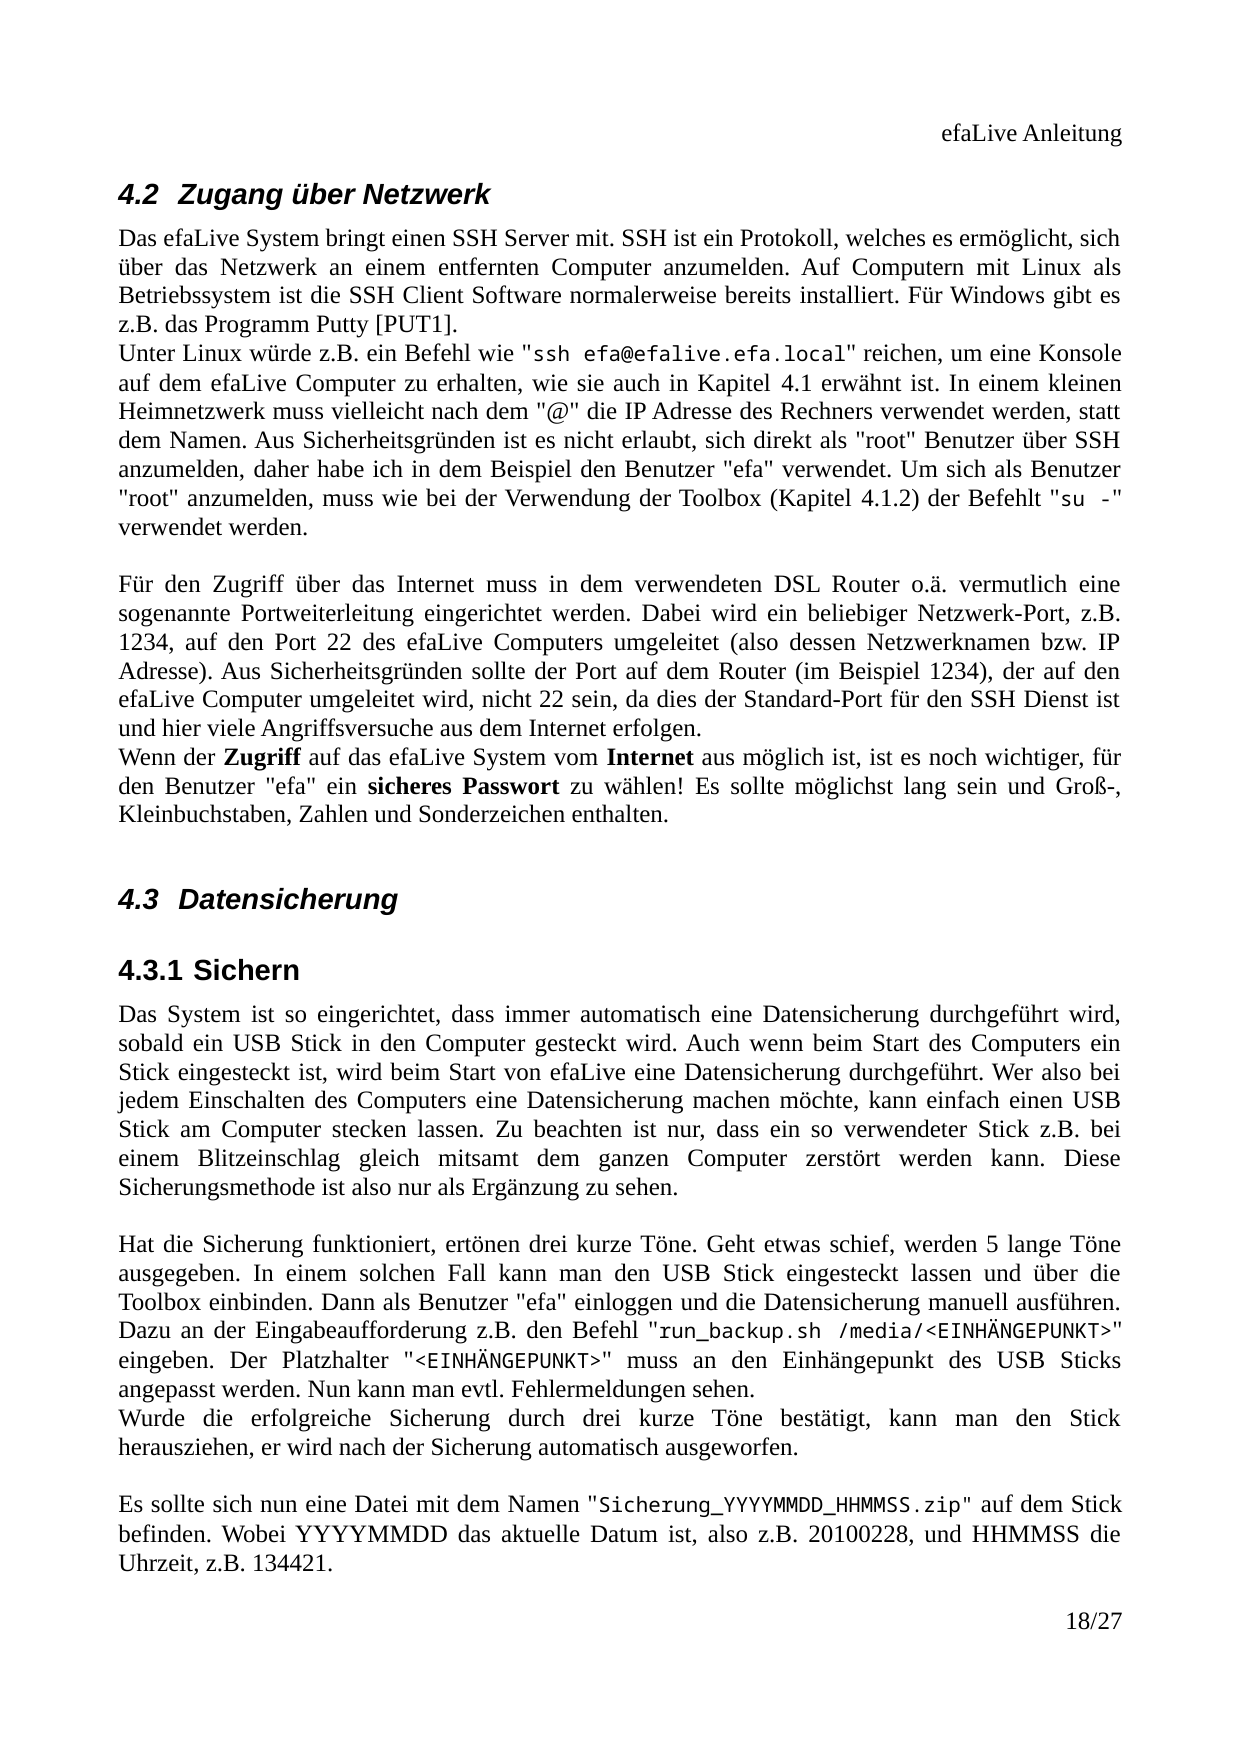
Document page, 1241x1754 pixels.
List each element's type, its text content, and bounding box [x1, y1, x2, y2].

text Das System ist so eingerichtet, dass immer automatisch eine Datensicherung durchgeführt wird, sobald ein USB Stick in den Computer gesteckt wird. Auch wenn beim Start des Computers ein Stick eingesteckt ist, wird beim Start von efaLive eine Datensicherung durchgeführt. Wer also bei jedem Einschalten des Computers eine Datensicherung machen möchte, kann einfach einen USB Stick am Computer stecken lassen. Zu beachten ist nur, dass ein so verwendeter Stick z.B. bei einem Blitzeinschlag gleich mitsamt dem ganzen Computer zerstört werden kann. Diese Sicherungsmethode ist also nur als Ergänzung zu sehen. [118, 999, 1122, 1200]
text Für den Zugriff über das Internet muss in dem verwendeten DSL Router o.ä. vermutlich eine sogenannte Portweiterleitung eingerichtet werden. Dabei wird ein beliebiger Netzwerk-Port, z.B. 1234, auf den Port 22 des efaLive Computers umgeleitet (also dessen Netzwerknamen bzw. IP Adresse). Aus Sicherheitsgründen sollte der Port auf dem Router (im Beispiel 1234), der auf den efaLive Computer umgeleitet wird, nicht 22 sein, da dies der Standard-Port für den SSH Dienst ist und hier viele Angriffsversuche aus dem Internet erfolgen. [118, 569, 1122, 742]
subtitle Zugang über Netzwerk [118, 177, 1122, 211]
text Wurde die erfolgreiche Sicherung durch drei kurze Töne bestätigt, kann man den Stick herausziehen, er wird nach der Sicherung automatisch ausgeworfen. [118, 1403, 1122, 1461]
subtitle Sichern [118, 953, 1122, 987]
text Es sollte sich nun eine Datei mit dem Namen "Sicherung_YYYYMMDD_HHMMSS.zip" auf dem Stick befinden. Wobei YYYYMMDD das aktuelle Datum ist, also z.B. 20100228, und HHMMSS die Uhrzeit, z.B. 134421. [118, 1489, 1122, 1576]
text Wenn der Zugriff auf das efaLive System vom Internet aus möglich ist, ist es noch wichtiger, für den Benutzer "efa" ein sicheres Passwort zu wählen! Es sollte möglichst lang sein und Groß-, Kleinbuchstaben, Zahlen und Sonderzeichen enthalten. [118, 742, 1122, 828]
text Unter Linux würde z.B. ein Befehl wie "ssh efa@efalive.efa.local" reichen, um eine Konsole auf dem efaLive Computer zu erhalten, wie sie auch in Kapitel 4.1 erwähnt ist. In einem kleinen Heimnetzwerk muss vielleicht nach dem "@" die IP Adresse des Rechners verwendet werden, statt dem Namen. Aus Sicherheitsgründen ist es nicht erlaubt, sich direkt als "root" Benutzer über SSH anzumelden, daher habe ich in dem Beispiel den Benutzer "efa" verwendet. Um sich als Benutzer "root" anzumelden, muss wie bei der Verwendung der Toolbox (Kapitel 4.1.2) der Befehlt "su -" verwendet werden. [118, 338, 1122, 541]
text Hat die Sicherung funktioniert, ertönen drei kurze Töne. Geht etwas schief, werden 5 lange Töne ausgegeben. In einem solchen Fall kann man den USB Stick eingesteckt lassen und über die Toolbox einbinden. Dann als Benutzer "efa" einloggen und die Datensicherung manuell ausführen. Dazu an der Eingabeaufforderung z.B. den Befehl "run_backup.sh /media/<EINHÄNGEPUNKT>" eingeben. Der Platzhalter "<EINHÄNGEPUNKT>" muss an den Einhängepunkt des USB Sticks angepasst werden. Nun kann man evtl. Fehlermeldungen sehen. [118, 1229, 1122, 1403]
subtitle Datensicherung [118, 882, 1122, 916]
text Das efaLive System bringt einen SSH Server mit. SSH ist ein Protokoll, welches es ermöglicht, sich über das Netzwerk an einem entfernten Computer anzumelden. Auf Computern mit Linux als Betriebssystem ist die SSH Client Software normalerweise bereits installiert. Für Windows gibt es z.B. das Programm Putty [PUT1]. [118, 223, 1122, 338]
